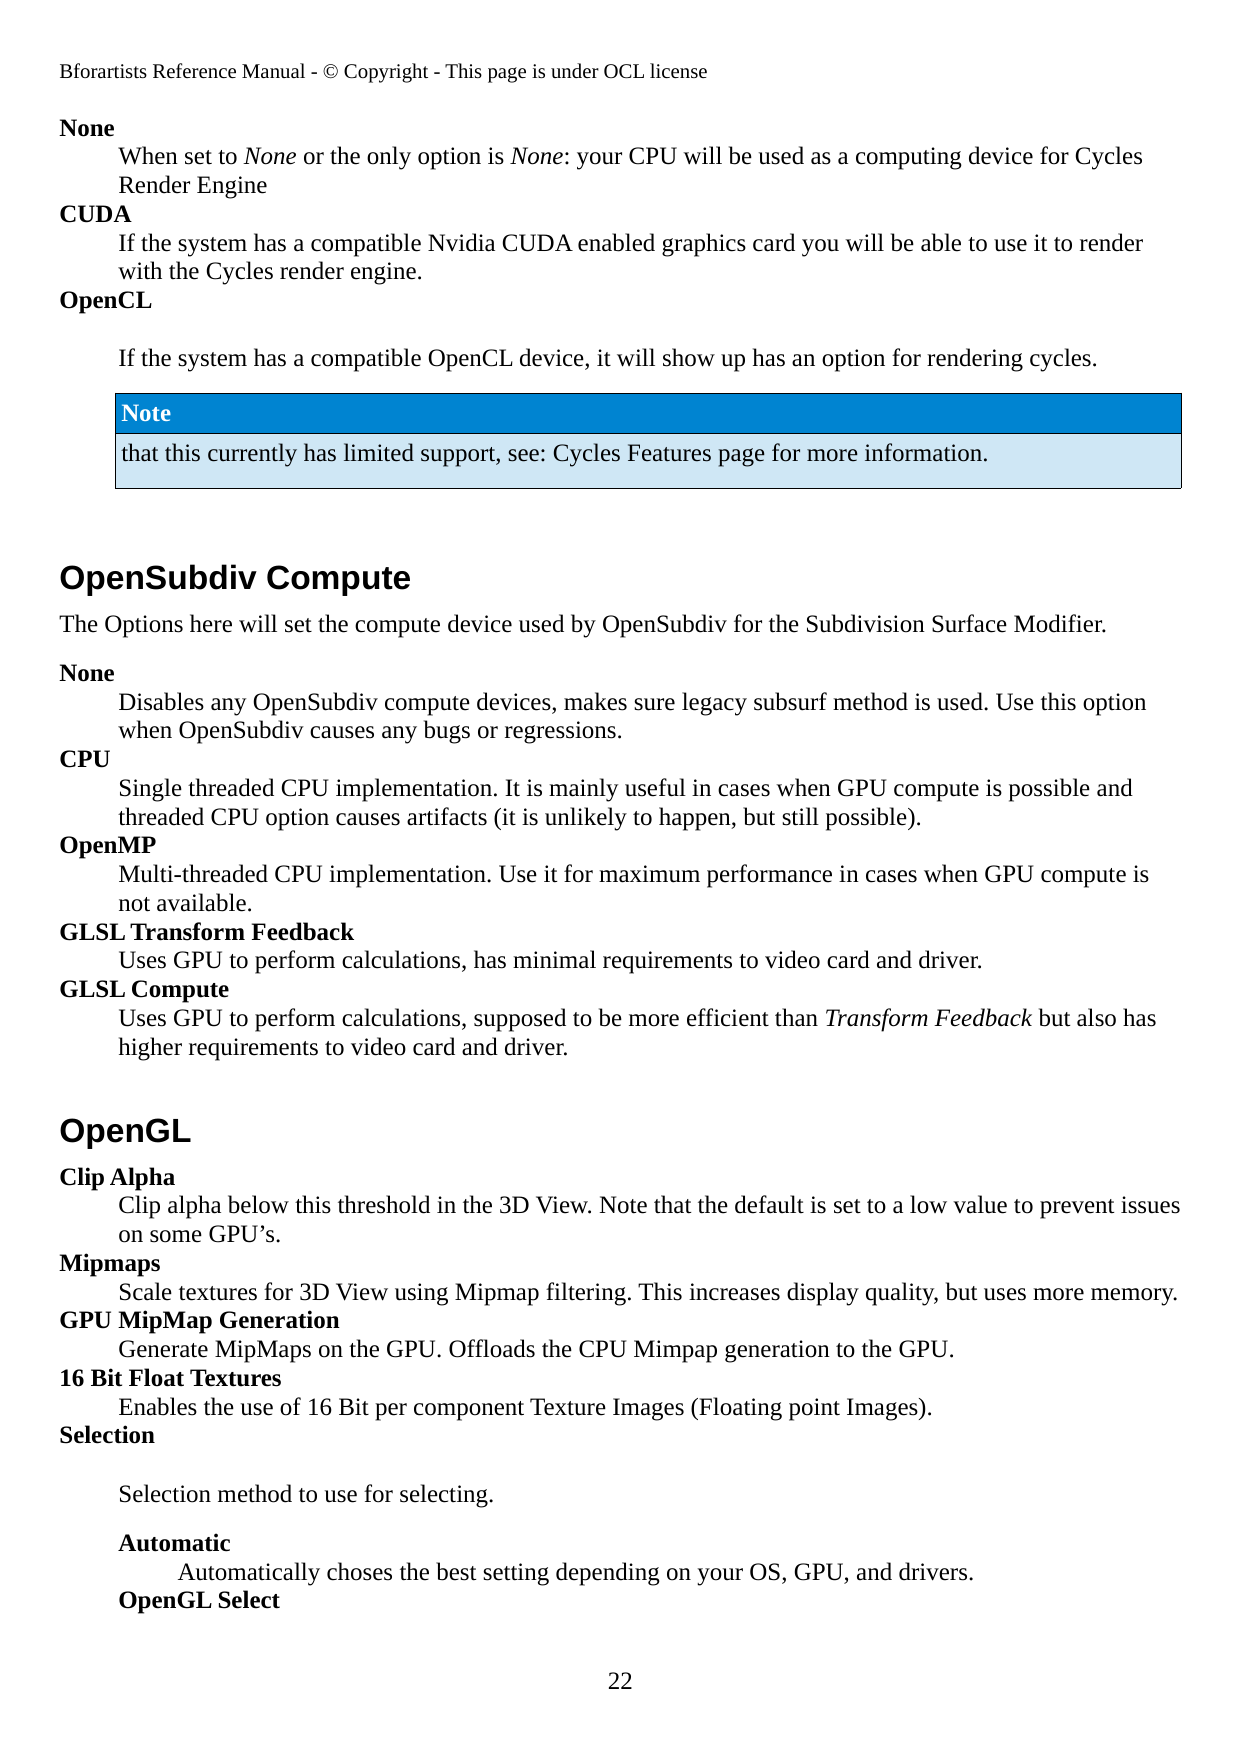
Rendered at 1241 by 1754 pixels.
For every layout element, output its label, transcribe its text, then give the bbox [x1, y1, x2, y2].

subtitle None [59, 113, 1181, 141]
text The Options here will set the compute device used by OpenSubdiv for the Subdivision Surface Modifier. [59, 609, 1181, 637]
list Uses GPU to perform calculations, has minimal requirements to video card and driver. [118, 945, 1181, 974]
subtitle GLSL Transform Feedback [59, 917, 1181, 945]
list Disables any OpenSubdiv compute devices, makes sure legacy subsurf method is used. Use this option when OpenSubdiv causes any bugs or regressions. [118, 687, 1181, 744]
subtitle CPU [59, 744, 1181, 773]
subtitle Selection [59, 1421, 1181, 1449]
list Uses GPU to perform calculations, supposed to be more efficient than Transform Feedback but also has higher requirements to video card and driver. [118, 1003, 1181, 1060]
list When set to None or the only option is None: your CPU will be used as a computing device for Cycles Render Engine [118, 141, 1181, 199]
list Scale textures for 3D View using Mipmap filtering. This increases display quality, but uses more memory. [118, 1277, 1181, 1306]
subtitle None [59, 658, 1181, 687]
table_cell that this currently has limited support, see: Cycles Features page for more information. [116, 434, 1181, 488]
list Clip alpha below this threshold in the 3D View. Note that the default is set to a low value to prevent issues on some GPU’s. [118, 1191, 1181, 1248]
subtitle CUDA [59, 199, 1181, 228]
table_header Note [116, 394, 1181, 433]
list Multi-threaded CPU implementation. Use it for maximum performance in cases when GPU compute is not available. [118, 859, 1181, 917]
subtitle GLSL Compute [59, 974, 1181, 1003]
list Automatically choses the best setting depending on your OS, GPU, and drivers. [177, 1557, 1181, 1585]
text If the system has a compatible OpenCL device, it will show up has an option for rendering cycles. [118, 343, 1181, 372]
subtitle OpenSubdiv Compute [59, 558, 1181, 596]
subtitle Clip Alpha [59, 1162, 1181, 1191]
subtitle GPU MipMap Generation [59, 1306, 1181, 1334]
subtitle OpenGL Select [118, 1585, 1181, 1614]
list If the system has a compatible Nvidia CUDA enabled graphics card you will be able to use it to render with the Cycles render engine. [118, 228, 1181, 285]
list Generate MipMaps on the GPU. Offloads the CPU Mimpap generation to the GPU. [118, 1334, 1181, 1363]
subtitle OpenCL [59, 285, 1181, 314]
list Single threaded CPU implementation. It is mainly useful in cases when GPU compute is possible and threaded CPU option causes artifacts (it is unlikely to happen, but still possible). [118, 773, 1181, 830]
subtitle OpenGL [59, 1111, 1181, 1149]
subtitle 16 Bit Float Textures [59, 1363, 1181, 1392]
subtitle Mipmaps [59, 1248, 1181, 1277]
subtitle OpenMP [59, 830, 1181, 859]
subtitle Automatic [118, 1528, 1181, 1557]
text Selection method to use for selecting. [118, 1479, 1181, 1507]
list Enables the use of 16 Bit per component Texture Images (Floating point Images). [118, 1392, 1181, 1421]
